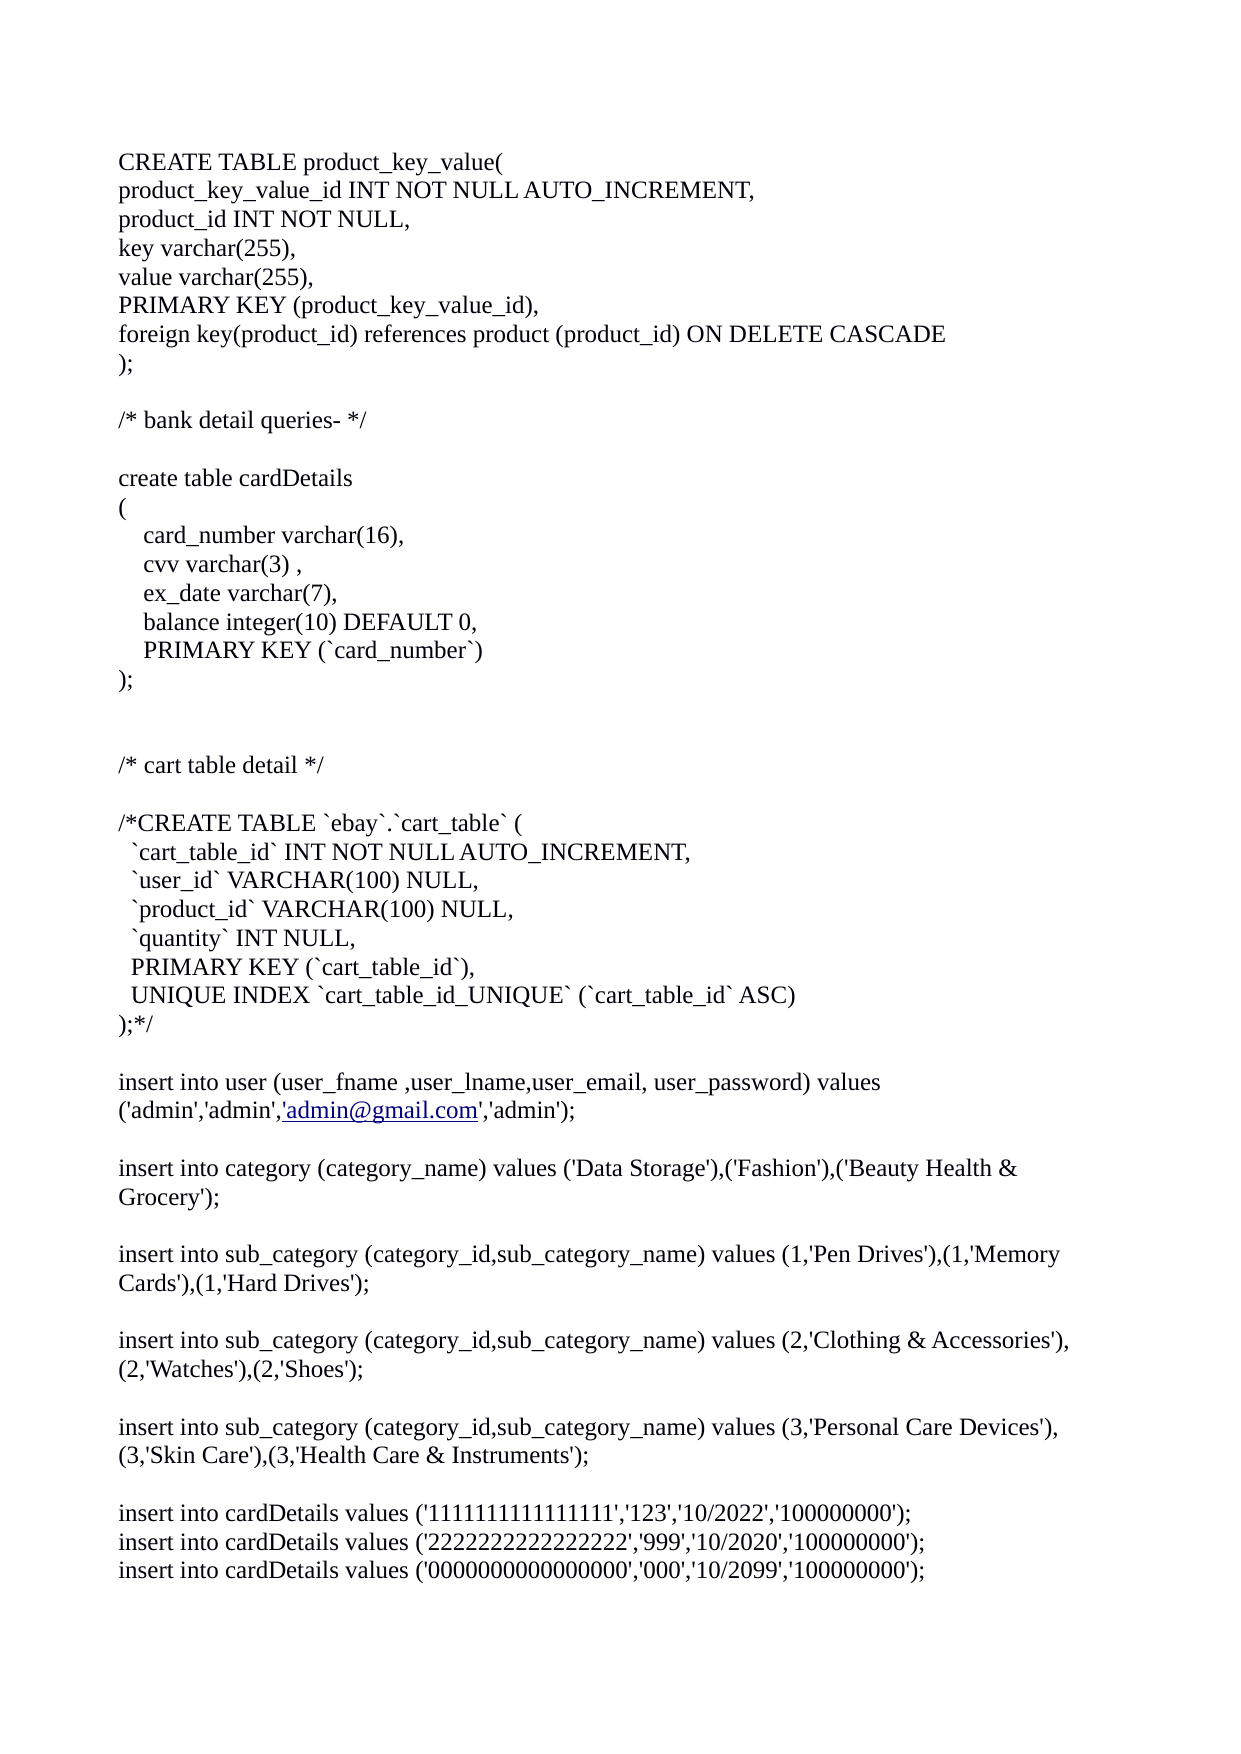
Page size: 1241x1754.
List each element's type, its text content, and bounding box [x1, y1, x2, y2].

text insert into sub_category (category_id,sub_category_name) values (3,'Personal Care Devices'),(3,'Skin Care'),(3,'Health Care & Instruments'); [118, 1412, 1122, 1469]
text /* bank detail queries- */ [118, 406, 1122, 434]
text insert into cardDetails values ('2222222222222222','999','10/2020','100000000'); [118, 1527, 1122, 1556]
text insert into user (user_fname ,user_lname,user_email, user_password) values ('admin','admin','admin@gmail.com','admin'); [118, 1067, 1122, 1124]
text );*/ [118, 1009, 1122, 1038]
text `cart_table_id` INT NOT NULL AUTO_INCREMENT, [118, 837, 1122, 866]
text balance integer(10) DEFAULT 0, [118, 607, 1122, 636]
text PRIMARY KEY (`cart_table_id`), [118, 952, 1122, 981]
text insert into sub_category (category_id,sub_category_name) values (2,'Clothing & Accessories'),(2,'Watches'),(2,'Shoes'); [118, 1326, 1122, 1383]
text card_number varchar(16), [118, 521, 1122, 549]
text PRIMARY KEY (product_key_value_id), [118, 291, 1122, 319]
text insert into category (category_name) values ('Data Storage'),('Fashion'),('Beauty Health & Grocery'); [118, 1153, 1122, 1211]
text /* cart table detail */ [118, 751, 1122, 779]
text ); [118, 664, 1122, 693]
text ( [118, 492, 1122, 521]
text `quantity` INT NULL, [118, 923, 1122, 952]
text PRIMARY KEY (`card_number`) [118, 636, 1122, 664]
text CREATE TABLE product_key_value( [118, 147, 1122, 176]
text ); [118, 348, 1122, 377]
text ex_date varchar(7), [118, 578, 1122, 607]
text create table cardDetails [118, 463, 1122, 492]
text UNIQUE INDEX `cart_table_id_UNIQUE` (`cart_table_id` ASC) [118, 981, 1122, 1009]
text `user_id` VARCHAR(100) NULL, [118, 866, 1122, 894]
text insert into cardDetails values ('0000000000000000','000','10/2099','100000000'); [118, 1556, 1122, 1584]
text insert into sub_category (category_id,sub_category_name) values (1,'Pen Drives'),(1,'Memory Cards'),(1,'Hard Drives'); [118, 1239, 1122, 1297]
text key varchar(255), [118, 233, 1122, 262]
text cvv varchar(3) , [118, 549, 1122, 578]
text product_key_value_id INT NOT NULL AUTO_INCREMENT, [118, 176, 1122, 204]
text product_id INT NOT NULL, [118, 204, 1122, 233]
text `product_id` VARCHAR(100) NULL, [118, 894, 1122, 923]
text value varchar(255), [118, 262, 1122, 291]
text foreign key(product_id) references product (product_id) ON DELETE CASCADE [118, 319, 1122, 348]
text insert into cardDetails values ('1111111111111111','123','10/2022','100000000'); [118, 1498, 1122, 1527]
text /*CREATE TABLE `ebay`.`cart_table` ( [118, 808, 1122, 837]
